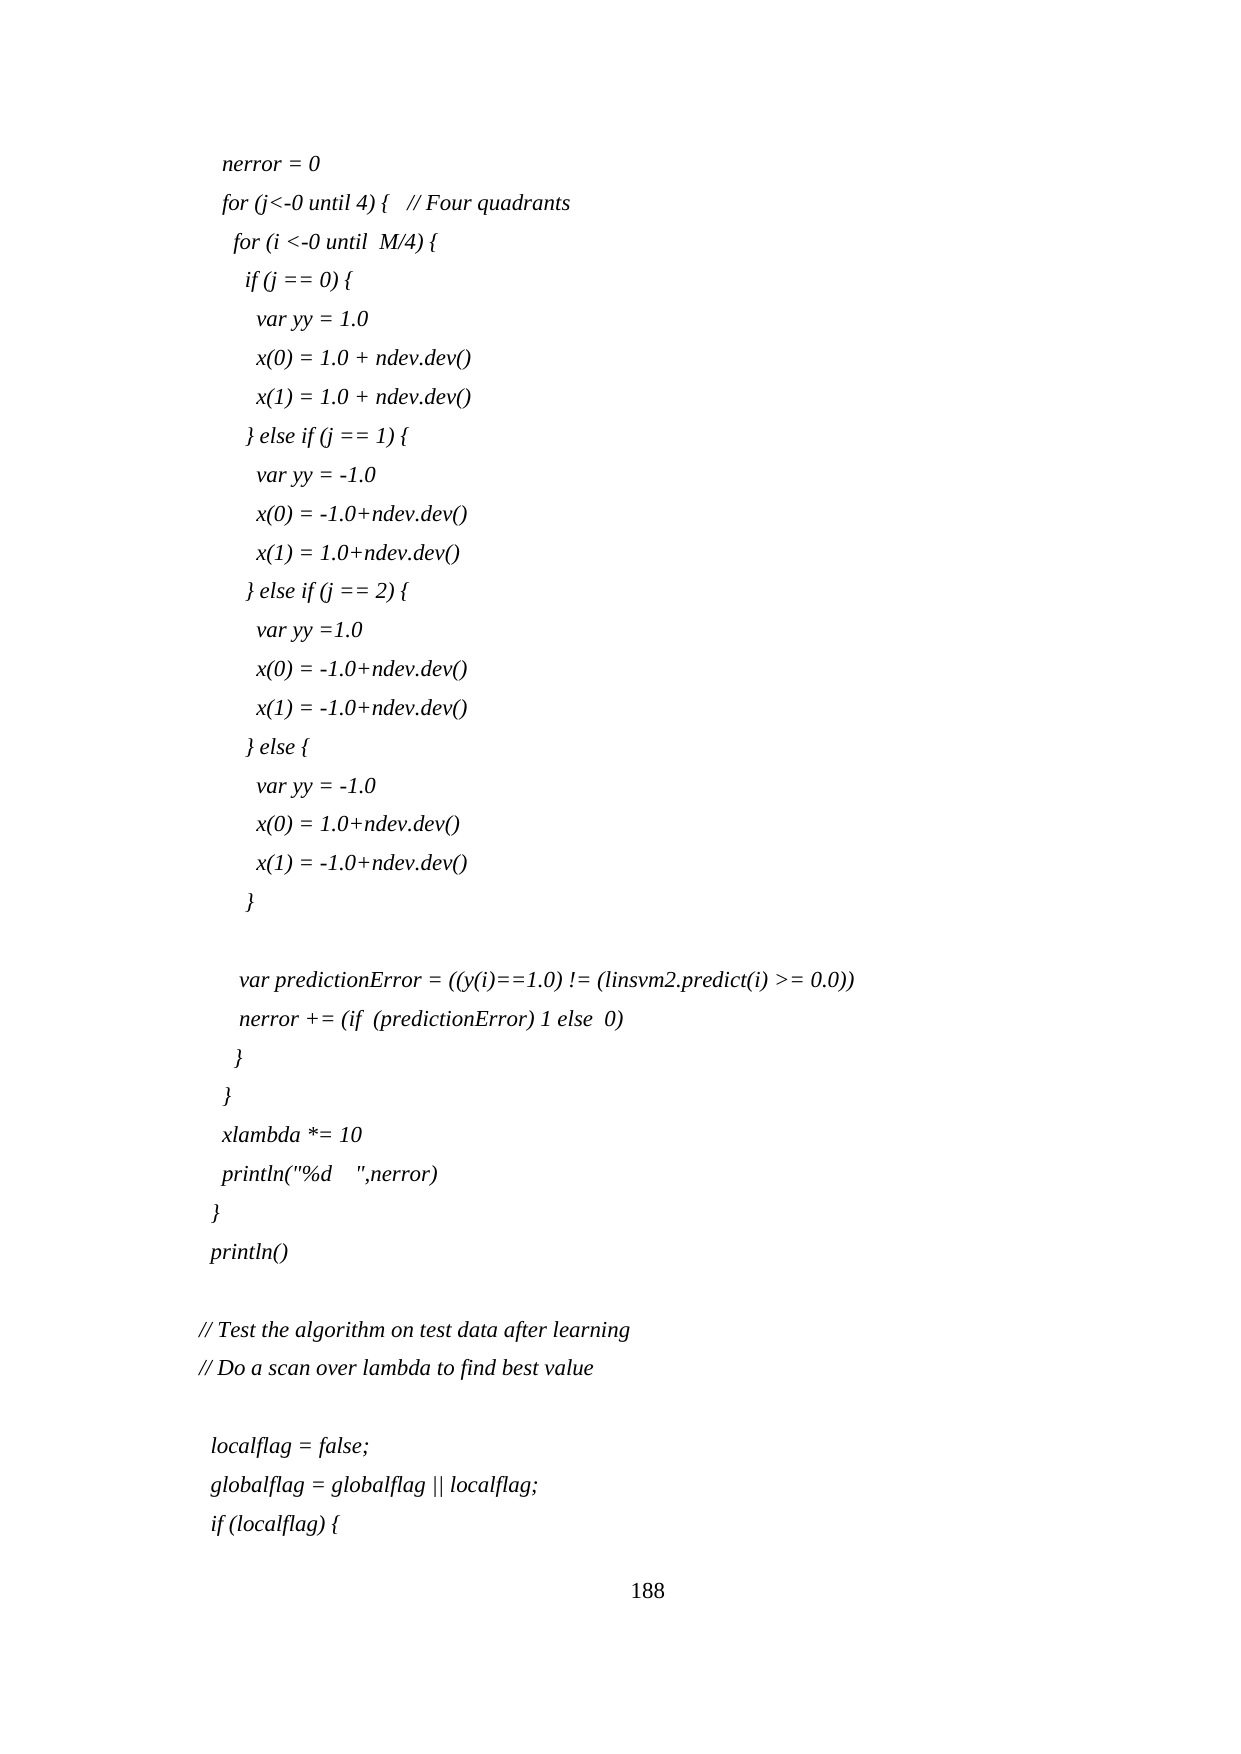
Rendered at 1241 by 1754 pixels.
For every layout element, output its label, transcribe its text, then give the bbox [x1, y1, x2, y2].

text var yy =1.0 [187, 616, 1108, 643]
text if (j == 0) { [187, 267, 1108, 293]
text } else if (j == 2) { [187, 577, 1108, 604]
text var yy = -1.0 [187, 772, 1108, 798]
text println("%d ",nerror) [187, 1160, 1108, 1187]
text x(1) = 1.0+ndev.dev() [187, 538, 1108, 565]
text x(1) = -1.0+ndev.dev() [187, 849, 1108, 876]
text var yy = 1.0 [187, 305, 1108, 332]
text xlambda *= 10 [187, 1121, 1108, 1148]
text x(0) = -1.0+ndev.dev() [187, 500, 1108, 526]
text } [187, 888, 1108, 914]
text for (j<-0 until 4) { // Four quadrants [187, 189, 1108, 215]
text nerror += (if (predictionError) 1 else 0) [187, 1005, 1108, 1031]
text x(1) = 1.0 + ndev.dev() [187, 383, 1108, 409]
text } else if (j == 1) { [187, 422, 1108, 448]
text // Do a scan over lambda to find best value [187, 1354, 1108, 1381]
text } else { [187, 733, 1108, 759]
text if (localflag) { [187, 1510, 1108, 1536]
text x(0) = 1.0+ndev.dev() [187, 811, 1108, 837]
text globalflag = globalflag || localflag; [187, 1471, 1108, 1497]
text } [187, 1082, 1108, 1109]
text var yy = -1.0 [187, 461, 1108, 487]
text println() [187, 1238, 1108, 1264]
text // Test the algorithm on test data after learning [187, 1316, 1108, 1342]
text x(1) = -1.0+ndev.dev() [187, 694, 1108, 720]
text localflag = false; [187, 1432, 1108, 1458]
text x(0) = -1.0+ndev.dev() [187, 655, 1108, 681]
text } [187, 1199, 1108, 1225]
text var predictionError = ((y(i)==1.0) != (linsvm2.predict(i) >= 0.0)) [187, 966, 1108, 992]
text nerror = 0 [187, 150, 1108, 176]
text x(0) = 1.0 + ndev.dev() [187, 344, 1108, 371]
text for (i <-0 until M/4) { [187, 228, 1108, 254]
text } [187, 1044, 1108, 1070]
